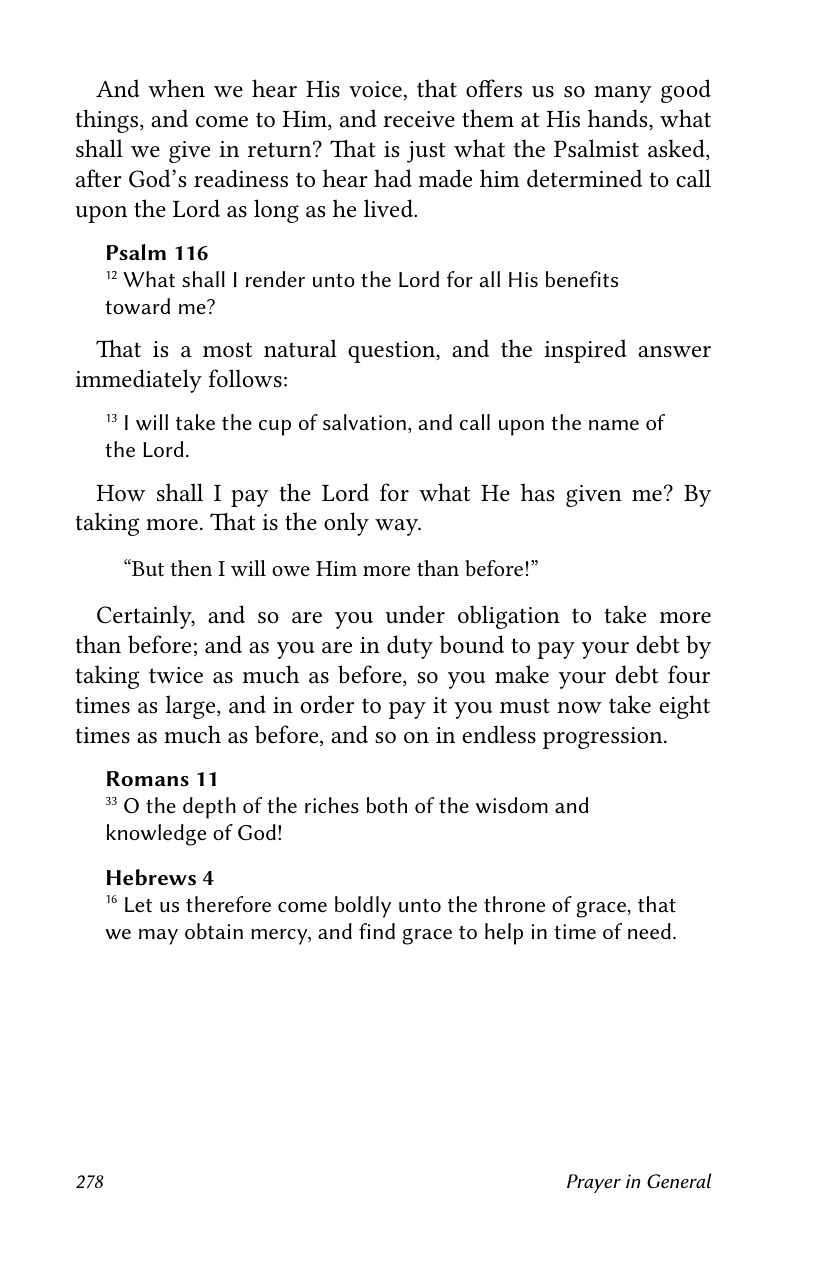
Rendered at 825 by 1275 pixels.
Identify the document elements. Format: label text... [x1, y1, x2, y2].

text Hebrews 4 [105, 864, 712, 891]
text Psalm 116 [105, 239, 712, 266]
text Certainly, and so are you under obligation to take more than before; and as you are in duty bound to pay your debt by taking twice as much as before, so you make your debt four times as large, and in order to pay it you must now take eight times as much as before, and so on in endless progression. [75, 601, 712, 749]
text How shall I pay the Lord for what He has given me? By taking more. That is the only way. [75, 478, 712, 537]
text That is a most natural question, and the inspired answer immediately follows: [75, 335, 712, 394]
text 12 What shall I render unto the Lord for all His benefits toward me? [105, 267, 682, 320]
text 33 O the depth of the riches both of the wisdom and knowledge of God! [105, 793, 682, 846]
text And when we hear His voice, that offers us so many good things, and come to Him, and receive them at His hands, what shall we give in return? That is just what the Psalmist asked, after God’s readiness to hear had made him determined to call upon the Lord as long as he lived. [75, 75, 712, 223]
text “But then I will owe Him more than before!” [105, 556, 682, 582]
text 16 Let us therefore come boldly unto the throne of grace, that we may obtain mercy, and find grace to help in time of need. [105, 892, 682, 945]
text Romans 11 [105, 766, 712, 792]
text 13 I will take the cup of salvation, and call upon the name of the Lord. [105, 410, 682, 463]
